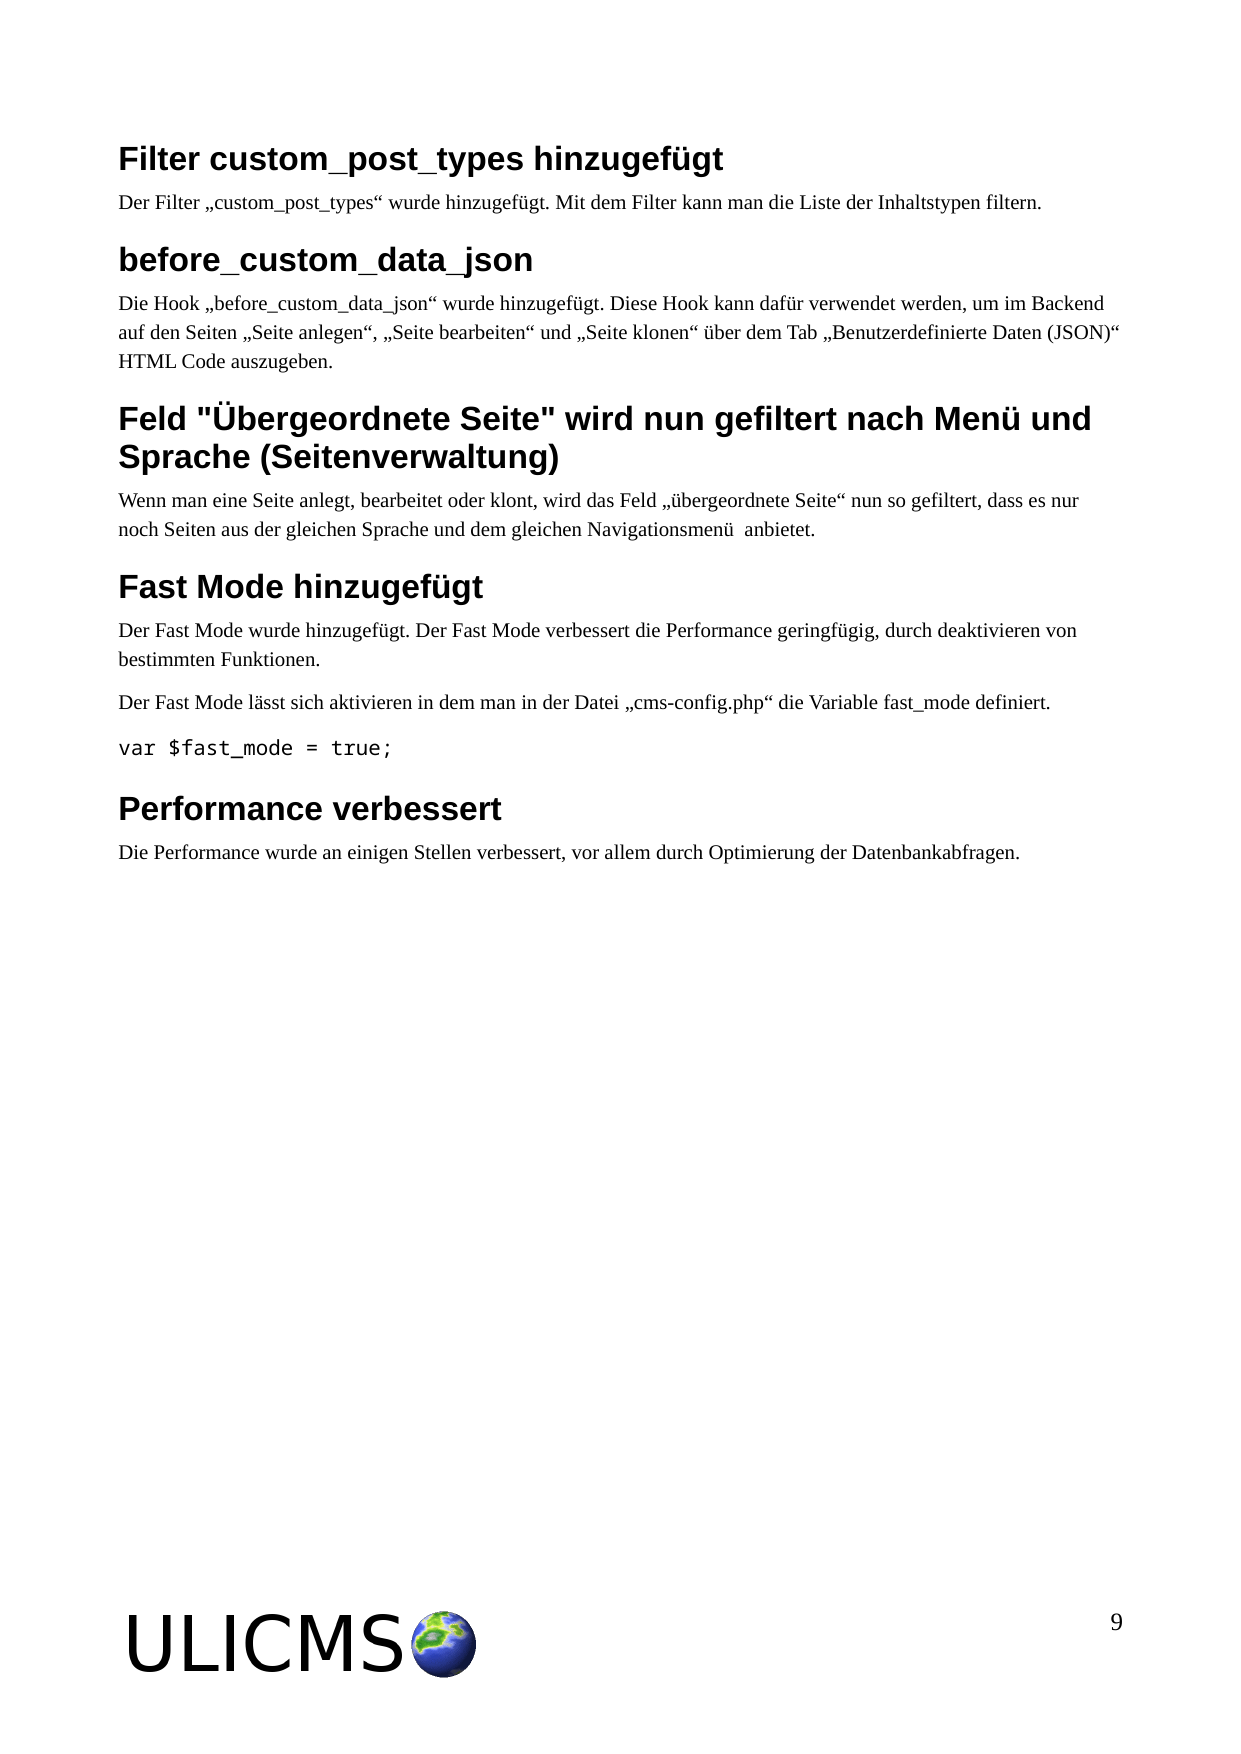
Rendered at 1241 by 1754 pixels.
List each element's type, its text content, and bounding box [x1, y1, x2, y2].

text Wenn man eine Seite anlegt, bearbeitet oder klont, wird das Feld „übergeordnete Seite“ nun so gefiltert, dass es nur noch Seiten aus der gleichen Sprache und dem gleichen Navigationsmenü anbietet. [118, 488, 1123, 541]
subtitle Filter custom_post_types hinzugefügt [118, 139, 1123, 178]
subtitle Feld "Übergeordnete Seite" wird nun gefiltert nach Menü und Sprache (Seitenverwaltung) [118, 398, 1123, 476]
text Der Fast Mode lässt sich aktivieren in dem man in der Datei „cms-config.php“ die Variable fast_mode definiert. [118, 690, 1123, 714]
text Die Performance wurde an einigen Stellen verbessert, vor allem durch Optimierung der Datenbankabfragen. [118, 839, 1123, 864]
text Die Hook „before_custom_data_json“ wurde hinzugefügt. Diese Hook kann dafür verwendet werden, um im Backend auf den Seiten „Seite anlegen“, „Seite bearbeiten“ und „Seite klonen“ über dem Tab „Benutzerdefinierte Daten (JSON)“ HTML Code auszugeben. [118, 291, 1123, 373]
subtitle Performance verbessert [118, 788, 1123, 827]
text Der Filter „custom_post_types“ wurde hinzugefügt. Mit dem Filter kann man die Liste der Inhaltstypen filtern. [118, 190, 1123, 214]
picture [118, 1607, 479, 1681]
text Der Fast Mode wurde hinzugefügt. Der Fast Mode verbessert die Performance geringfügig, durch deaktivieren von bestimmten Funktionen. [118, 618, 1123, 671]
text var $fast_mode = true; [118, 733, 1123, 762]
subtitle before_custom_data_json [118, 240, 1123, 278]
subtitle Fast Mode hinzugefügt [118, 567, 1123, 605]
